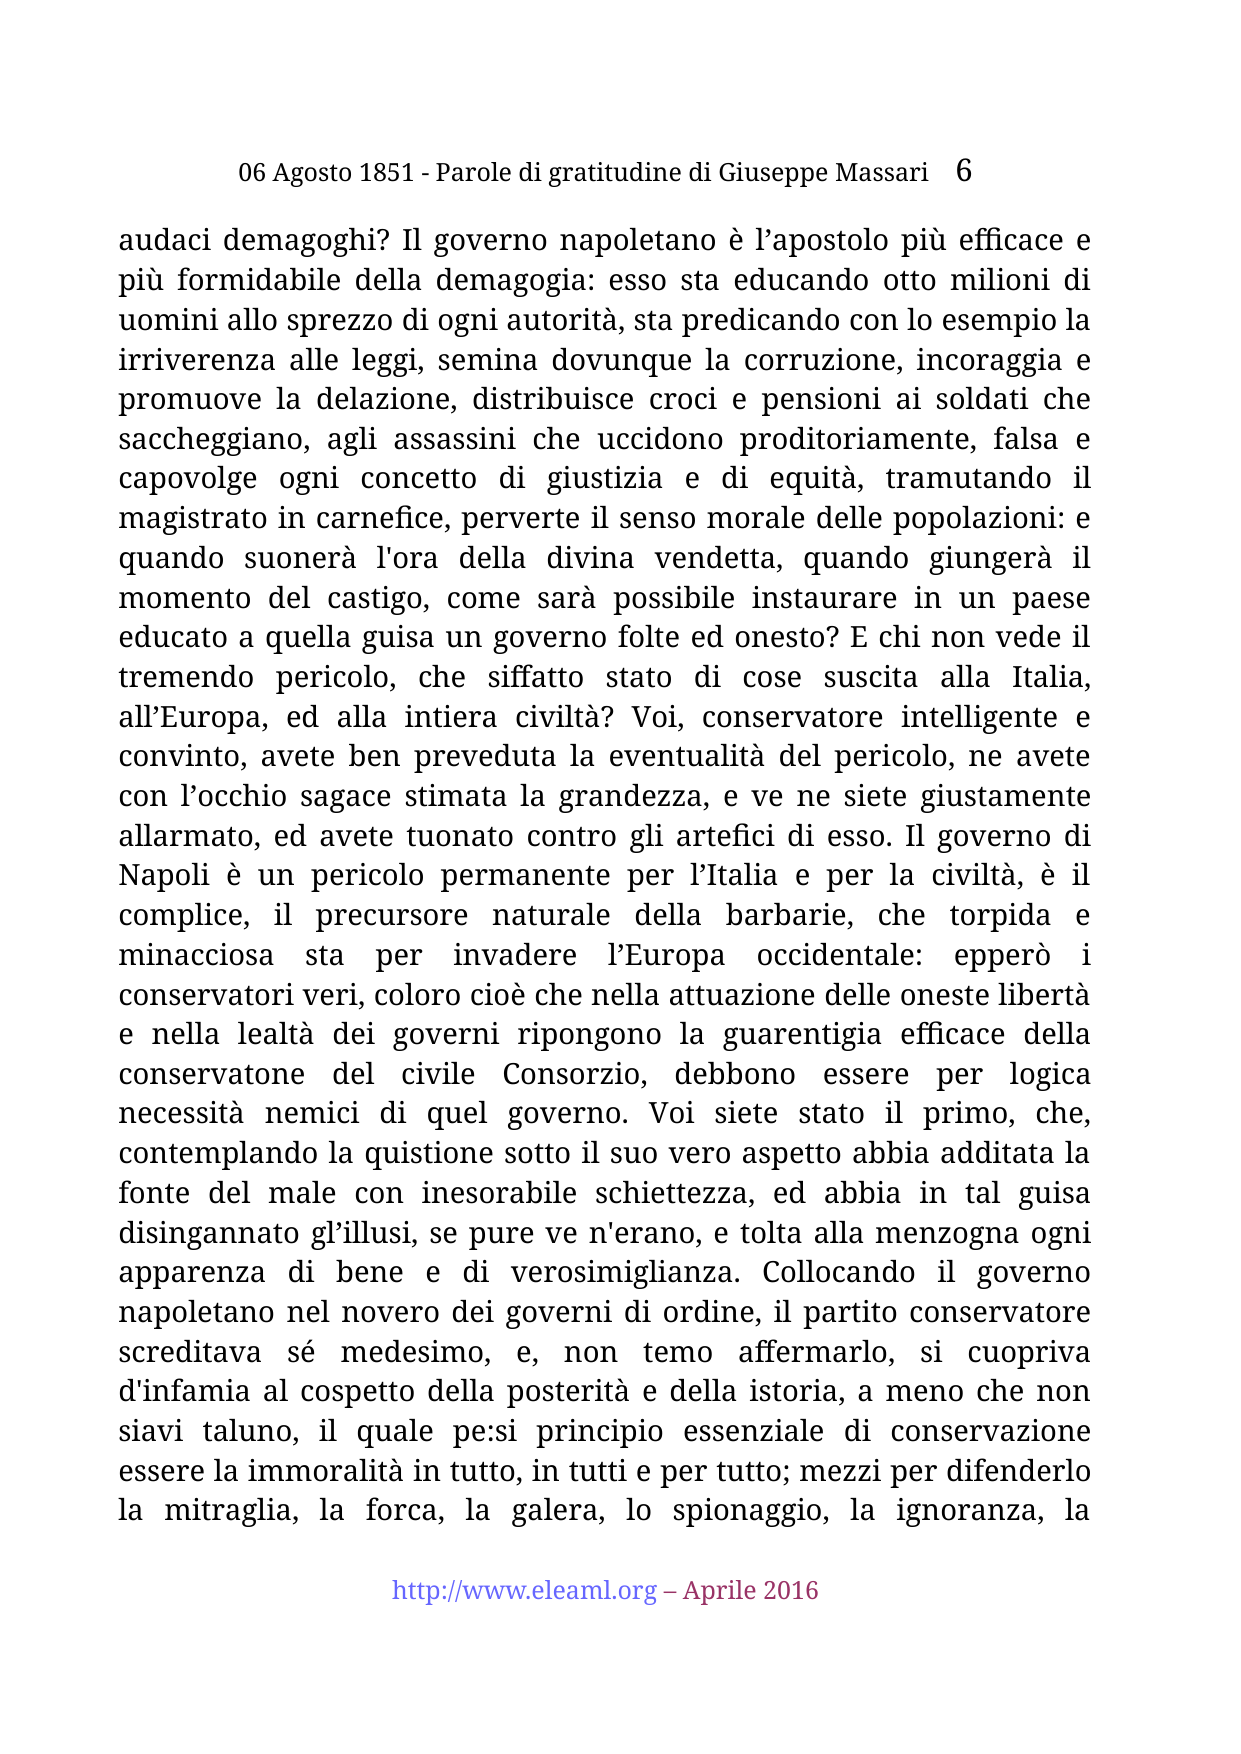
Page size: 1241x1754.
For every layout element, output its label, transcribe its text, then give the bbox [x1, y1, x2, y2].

text audaci demagoghi? Il governo napoletano è l’apostolo più efficace e più formidabile della demagogia: esso sta educando otto milioni di uomini allo sprezzo di ogni autorità, sta predicando con lo esempio la irriverenza alle leggi, semina dovunque la corruzione, incoraggia e promuove la delazione, distribuisce croci e pensioni ai soldati che saccheggiano, agli assassini che uccidono proditoriamente, falsa e capovolge ogni concetto di giustizia e di equità, tramutando il magistrato in carnefice, perverte il senso morale delle popolazioni: e quando suonerà l'ora della divina vendetta, quando giungerà il momento del castigo, come sarà possibile instaurare in un paese educato a quella guisa un governo folte ed onesto? E chi non vede il tremendo pericolo, che siffatto stato di cose suscita alla Italia, all’Europa, ed alla intiera civiltà? Voi, conservatore intelligente e convinto, avete ben preveduta la eventualità del pericolo, ne avete con l’occhio sagace stimata la grandezza, e ve ne siete giustamente allarmato, ed avete tuonato contro gli artefici di esso. Il governo di Napoli è un pericolo permanente per l’Italia e per la civiltà, è il complice, il precursore naturale della barbarie, che torpida e minacciosa sta per invadere l’Europa occidentale: epperò i conservatori veri, coloro cioè che nella attuazione delle oneste libertà e nella lealtà dei governi ripongono la guarentigia efficace della conservatone del civile Consorzio, debbono essere per logica necessità nemici di quel governo. Voi siete stato il primo, che, contemplando la quistione sotto il suo vero aspetto abbia additata la fonte del male con inesorabile schiettezza, ed abbia in tal guisa disingannato gl’illusi, se pure ve n'erano, e tolta alla menzogna ogni apparenza di bene e di verosimiglianza. Collocando il governo napoletano nel novero dei governi di ordine, il partito conservatore screditava sé medesimo, e, non temo affermarlo, si cuopriva d'infamia al cospetto della posterità e della istoria, a meno che non siavi taluno, il quale pe:si principio essenziale di conservazione essere la immoralità in tutto, in tutti e per tutto; mezzi per difenderlo la mitraglia, la forca, la galera, lo spionaggio, la ignoranza, la [118, 220, 1093, 1529]
